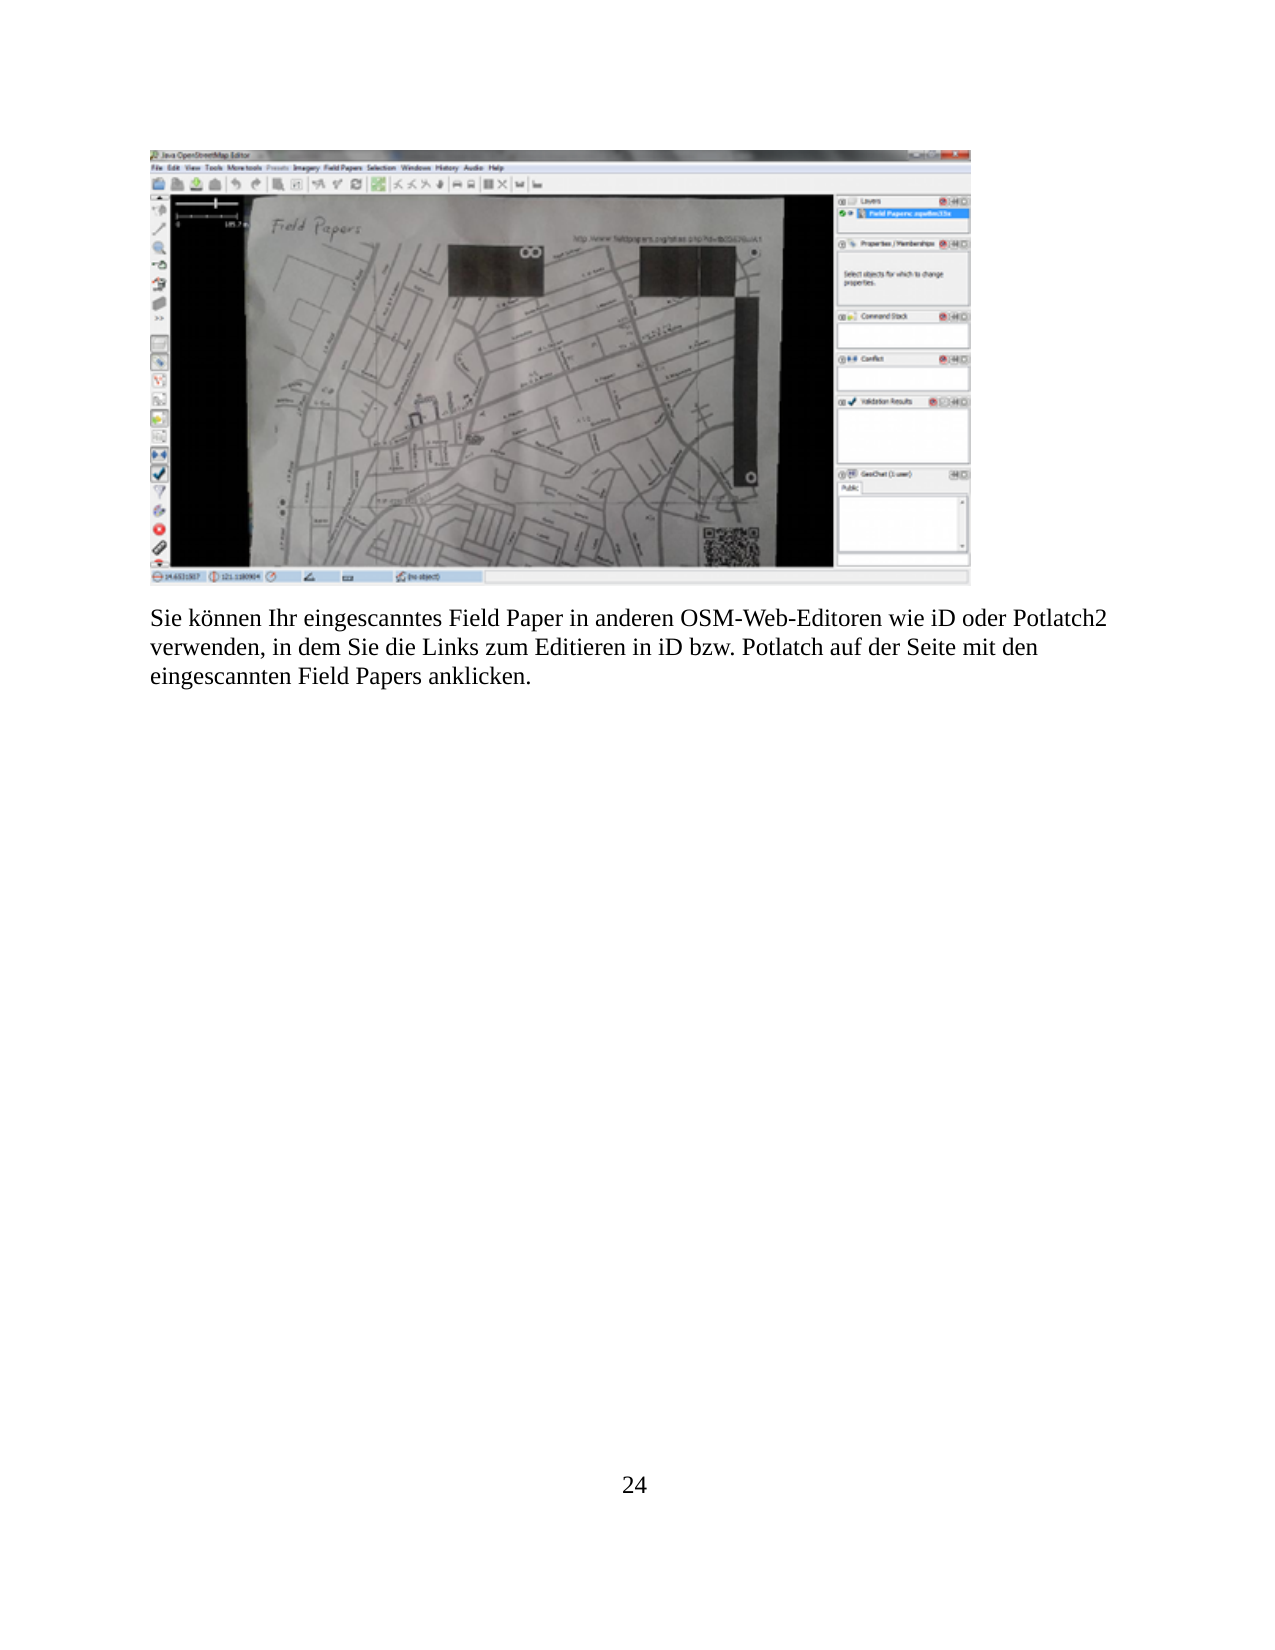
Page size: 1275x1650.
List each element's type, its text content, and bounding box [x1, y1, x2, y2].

text Sie können Ihr eingescanntes Field Paper in anderen OSM-Web-Editoren wie iD oder Potlatch2 verwenden, in dem Sie die Links zum Editieren in iD bzw. Potlatch auf der Seite mit den eingescannten Field Papers anklicken. [150, 603, 1125, 689]
picture [150, 150, 971, 586]
